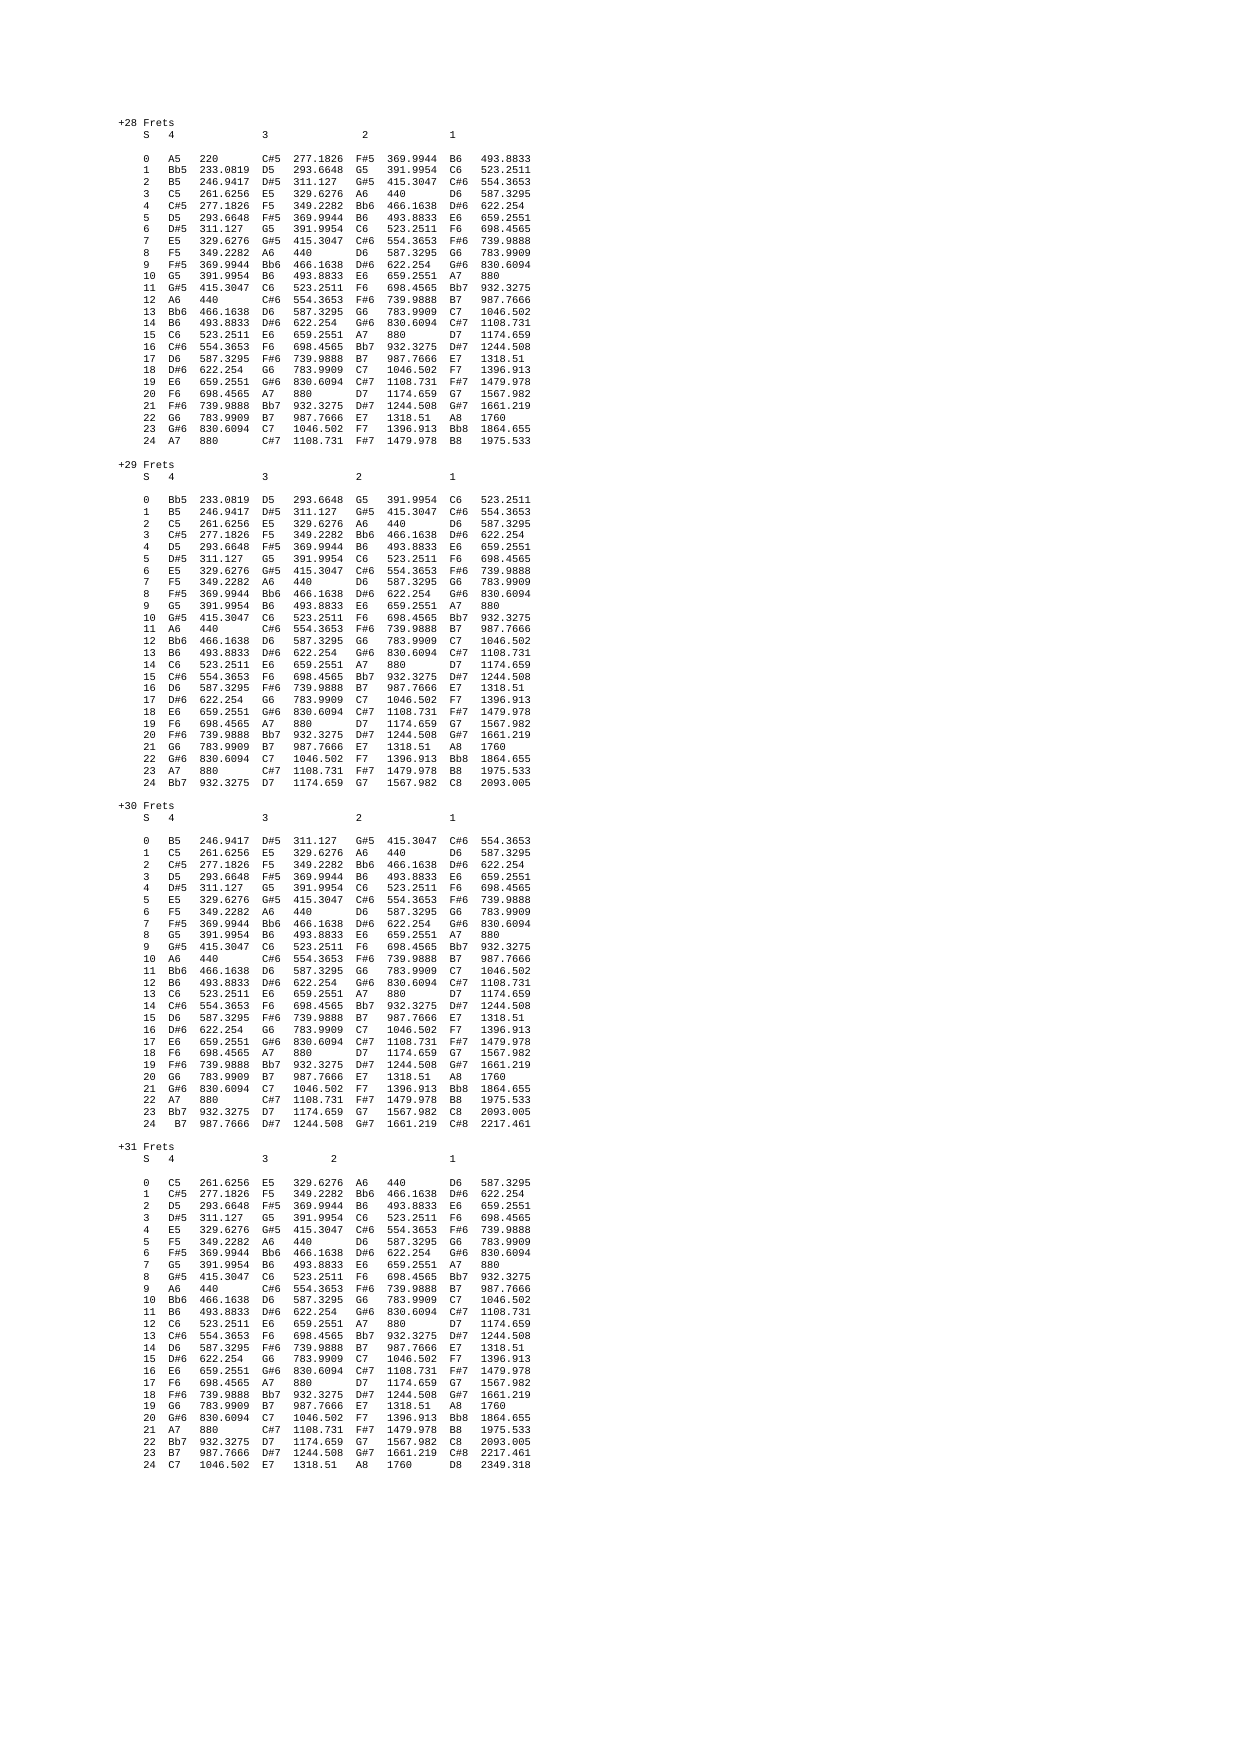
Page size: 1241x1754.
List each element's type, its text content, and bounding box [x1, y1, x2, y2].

text 1 Bb5 233.0819 D5 293.6648 G5 391.9954 C6 523.2511 [118, 165, 1122, 177]
text 2 D5 293.6648 F#5 369.9944 B6 493.8833 E6 659.2551 [118, 1201, 1122, 1213]
text 18 F6 698.4565 A7 880 D7 1174.659 G7 1567.982 [118, 1048, 1122, 1060]
text 9 G5 391.9954 B6 493.8833 E6 659.2551 A7 880 [118, 601, 1122, 612]
text 13 C#6 554.3653 F6 698.4565 Bb7 932.3275 D#7 1244.508 [118, 1331, 1122, 1342]
text 8 F#5 369.9944 Bb6 466.1638 D#6 622.254 G#6 830.6094 [118, 589, 1122, 601]
text 24 Bb7 932.3275 D7 1174.659 G7 1567.982 C8 2093.005 [118, 777, 1122, 789]
text 14 C#6 554.3653 F6 698.4565 Bb7 932.3275 D#7 1244.508 [118, 1001, 1122, 1013]
text 5 D#5 311.127 G5 391.9954 C6 523.2511 F6 698.4565 [118, 554, 1122, 565]
text 13 C6 523.2511 E6 659.2551 A7 880 D7 1174.659 [118, 989, 1122, 1001]
text 18 F#6 739.9888 Bb7 932.3275 D#7 1244.508 G#7 1661.219 [118, 1389, 1122, 1401]
text 7 F#5 369.9944 Bb6 466.1638 D#6 622.254 G#6 830.6094 [118, 918, 1122, 930]
text +30 Frets [118, 801, 1122, 813]
text 10 Bb6 466.1638 D6 587.3295 G6 783.9909 C7 1046.502 [118, 1295, 1122, 1307]
text 5 F5 349.2282 A6 440 D6 587.3295 G6 783.9909 [118, 1236, 1122, 1248]
text 2 C#5 277.1826 F5 349.2282 Bb6 466.1638 D#6 622.254 [118, 860, 1122, 871]
text 10 G5 391.9954 B6 493.8833 E6 659.2551 A7 880 [118, 271, 1122, 283]
text 21 A7 880 C#7 1108.731 F#7 1479.978 B8 1975.533 [118, 1425, 1122, 1436]
text 2 B5 246.9417 D#5 311.127 G#5 415.3047 C#6 554.3653 [118, 177, 1122, 189]
text 23 Bb7 932.3275 D7 1174.659 G7 1567.982 C8 2093.005 [118, 1107, 1122, 1119]
text 7 G5 391.9954 B6 493.8833 E6 659.2551 A7 880 [118, 1260, 1122, 1272]
text 14 C6 523.2511 E6 659.2551 A7 880 D7 1174.659 [118, 659, 1122, 671]
text 1 B5 246.9417 D#5 311.127 G#5 415.3047 C#6 554.3653 [118, 507, 1122, 518]
text 22 G#6 830.6094 C7 1046.502 F7 1396.913 Bb8 1864.655 [118, 754, 1122, 766]
text 21 G6 783.9909 B7 987.7666 E7 1318.51 A8 1760 [118, 742, 1122, 754]
text 12 Bb6 466.1638 D6 587.3295 G6 783.9909 C7 1046.502 [118, 636, 1122, 648]
text 20 G6 783.9909 B7 987.7666 E7 1318.51 A8 1760 [118, 1072, 1122, 1083]
text +29 Frets [118, 459, 1122, 471]
text 24 A7 880 C#7 1108.731 F#7 1479.978 B8 1975.533 [118, 436, 1122, 448]
text 0 B5 246.9417 D#5 311.127 G#5 415.3047 C#6 554.3653 [118, 836, 1122, 848]
text 18 D#6 622.254 G6 783.9909 C7 1046.502 F7 1396.913 [118, 365, 1122, 377]
text 15 C6 523.2511 E6 659.2551 A7 880 D7 1174.659 [118, 330, 1122, 342]
text 16 C#6 554.3653 F6 698.4565 Bb7 932.3275 D#7 1244.508 [118, 342, 1122, 353]
text 6 D#5 311.127 G5 391.9954 C6 523.2511 F6 698.4565 [118, 224, 1122, 236]
text 17 E6 659.2551 G#6 830.6094 C#7 1108.731 F#7 1479.978 [118, 1036, 1122, 1048]
text 3 C#5 277.1826 F5 349.2282 Bb6 466.1638 D#6 622.254 [118, 530, 1122, 542]
text 12 A6 440 C#6 554.3653 F#6 739.9888 B7 987.7666 [118, 295, 1122, 306]
text 8 G#5 415.3047 C6 523.2511 F6 698.4565 Bb7 932.3275 [118, 1272, 1122, 1283]
text 11 Bb6 466.1638 D6 587.3295 G6 783.9909 C7 1046.502 [118, 966, 1122, 977]
text 0 Bb5 233.0819 D5 293.6648 G5 391.9954 C6 523.2511 [118, 495, 1122, 507]
text 9 F#5 369.9944 Bb6 466.1638 D#6 622.254 G#6 830.6094 [118, 259, 1122, 271]
text 19 F6 698.4565 A7 880 D7 1174.659 G7 1567.982 [118, 718, 1122, 730]
text 21 F#6 739.9888 Bb7 932.3275 D#7 1244.508 G#7 1661.219 [118, 401, 1122, 412]
text 22 Bb7 932.3275 D7 1174.659 G7 1567.982 C8 2093.005 [118, 1436, 1122, 1448]
text 4 D#5 311.127 G5 391.9954 C6 523.2511 F6 698.4565 [118, 883, 1122, 895]
text 10 G#5 415.3047 C6 523.2511 F6 698.4565 Bb7 932.3275 [118, 612, 1122, 624]
text 24 B7 987.7666 D#7 1244.508 G#7 1661.219 C#8 2217.461 [118, 1119, 1122, 1130]
text 15 D6 587.3295 F#6 739.9888 B7 987.7666 E7 1318.51 [118, 1013, 1122, 1024]
text 5 E5 329.6276 G#5 415.3047 C#6 554.3653 F#6 739.9888 [118, 895, 1122, 907]
text 23 A7 880 C#7 1108.731 F#7 1479.978 B8 1975.533 [118, 766, 1122, 777]
text 8 F5 349.2282 A6 440 D6 587.3295 G6 783.9909 [118, 248, 1122, 259]
text 15 C#6 554.3653 F6 698.4565 Bb7 932.3275 D#7 1244.508 [118, 671, 1122, 683]
text 11 B6 493.8833 D#6 622.254 G#6 830.6094 C#7 1108.731 [118, 1307, 1122, 1319]
text 4 C#5 277.1826 F5 349.2282 Bb6 466.1638 D#6 622.254 [118, 201, 1122, 212]
text 6 E5 329.6276 G#5 415.3047 C#6 554.3653 F#6 739.9888 [118, 565, 1122, 577]
text 13 B6 493.8833 D#6 622.254 G#6 830.6094 C#7 1108.731 [118, 648, 1122, 659]
text 16 E6 659.2551 G#6 830.6094 C#7 1108.731 F#7 1479.978 [118, 1366, 1122, 1378]
text S 4 3 2 1 [118, 471, 1122, 483]
text 6 F#5 369.9944 Bb6 466.1638 D#6 622.254 G#6 830.6094 [118, 1248, 1122, 1260]
text 20 F6 698.4565 A7 880 D7 1174.659 G7 1567.982 [118, 389, 1122, 401]
text 5 D5 293.6648 F#5 369.9944 B6 493.8833 E6 659.2551 [118, 212, 1122, 224]
text 15 D#6 622.254 G6 783.9909 C7 1046.502 F7 1396.913 [118, 1354, 1122, 1366]
text 0 A5 220 C#5 277.1826 F#5 369.9944 B6 493.8833 [118, 153, 1122, 165]
text 11 A6 440 C#6 554.3653 F#6 739.9888 B7 987.7666 [118, 624, 1122, 636]
text +31 Frets [118, 1142, 1122, 1154]
text 2 C5 261.6256 E5 329.6276 A6 440 D6 587.3295 [118, 518, 1122, 530]
text 17 F6 698.4565 A7 880 D7 1174.659 G7 1567.982 [118, 1378, 1122, 1389]
text 17 D6 587.3295 F#6 739.9888 B7 987.7666 E7 1318.51 [118, 353, 1122, 365]
text 0 C5 261.6256 E5 329.6276 A6 440 D6 587.3295 [118, 1177, 1122, 1189]
text 4 D5 293.6648 F#5 369.9944 B6 493.8833 E6 659.2551 [118, 542, 1122, 554]
text 24 C7 1046.502 E7 1318.51 A8 1760 D8 2349.318 [118, 1460, 1122, 1472]
text 4 E5 329.6276 G#5 415.3047 C#6 554.3653 F#6 739.9888 [118, 1224, 1122, 1236]
text 16 D#6 622.254 G6 783.9909 C7 1046.502 F7 1396.913 [118, 1024, 1122, 1036]
text 11 G#5 415.3047 C6 523.2511 F6 698.4565 Bb7 932.3275 [118, 283, 1122, 295]
text 7 E5 329.6276 G#5 415.3047 C#6 554.3653 F#6 739.9888 [118, 236, 1122, 248]
text 8 G5 391.9954 B6 493.8833 E6 659.2551 A7 880 [118, 930, 1122, 942]
text 3 C5 261.6256 E5 329.6276 A6 440 D6 587.3295 [118, 189, 1122, 201]
text +28 Frets [118, 118, 1122, 130]
text 1 C#5 277.1826 F5 349.2282 Bb6 466.1638 D#6 622.254 [118, 1189, 1122, 1201]
text 3 D5 293.6648 F#5 369.9944 B6 493.8833 E6 659.2551 [118, 871, 1122, 883]
text 19 E6 659.2551 G#6 830.6094 C#7 1108.731 F#7 1479.978 [118, 377, 1122, 389]
text 22 G6 783.9909 B7 987.7666 E7 1318.51 A8 1760 [118, 412, 1122, 424]
text 19 F#6 739.9888 Bb7 932.3275 D#7 1244.508 G#7 1661.219 [118, 1060, 1122, 1072]
text 7 F5 349.2282 A6 440 D6 587.3295 G6 783.9909 [118, 577, 1122, 589]
text 20 G#6 830.6094 C7 1046.502 F7 1396.913 Bb8 1864.655 [118, 1413, 1122, 1425]
text 20 F#6 739.9888 Bb7 932.3275 D#7 1244.508 G#7 1661.219 [118, 730, 1122, 742]
text 19 G6 783.9909 B7 987.7666 E7 1318.51 A8 1760 [118, 1401, 1122, 1413]
text 17 D#6 622.254 G6 783.9909 C7 1046.502 F7 1396.913 [118, 695, 1122, 707]
text 14 B6 493.8833 D#6 622.254 G#6 830.6094 C#7 1108.731 [118, 318, 1122, 330]
text 14 D6 587.3295 F#6 739.9888 B7 987.7666 E7 1318.51 [118, 1342, 1122, 1354]
text 16 D6 587.3295 F#6 739.9888 B7 987.7666 E7 1318.51 [118, 683, 1122, 695]
text 23 B7 987.7666 D#7 1244.508 G#7 1661.219 C#8 2217.461 [118, 1448, 1122, 1460]
text S 4 3 2 1 [118, 813, 1122, 824]
text 6 F5 349.2282 A6 440 D6 587.3295 G6 783.9909 [118, 907, 1122, 918]
text S 4 3 2 1 [118, 1154, 1122, 1166]
text S 4 3 2 1 [118, 130, 1122, 142]
text 1 C5 261.6256 E5 329.6276 A6 440 D6 587.3295 [118, 848, 1122, 860]
text 12 C6 523.2511 E6 659.2551 A7 880 D7 1174.659 [118, 1319, 1122, 1331]
text 21 G#6 830.6094 C7 1046.502 F7 1396.913 Bb8 1864.655 [118, 1083, 1122, 1095]
text 9 A6 440 C#6 554.3653 F#6 739.9888 B7 987.7666 [118, 1283, 1122, 1295]
text 9 G#5 415.3047 C6 523.2511 F6 698.4565 Bb7 932.3275 [118, 942, 1122, 954]
text 3 D#5 311.127 G5 391.9954 C6 523.2511 F6 698.4565 [118, 1213, 1122, 1224]
text 22 A7 880 C#7 1108.731 F#7 1479.978 B8 1975.533 [118, 1095, 1122, 1107]
text 12 B6 493.8833 D#6 622.254 G#6 830.6094 C#7 1108.731 [118, 977, 1122, 989]
text 18 E6 659.2551 G#6 830.6094 C#7 1108.731 F#7 1479.978 [118, 707, 1122, 718]
text 23 G#6 830.6094 C7 1046.502 F7 1396.913 Bb8 1864.655 [118, 424, 1122, 436]
text 13 Bb6 466.1638 D6 587.3295 G6 783.9909 C7 1046.502 [118, 306, 1122, 318]
text 10 A6 440 C#6 554.3653 F#6 739.9888 B7 987.7666 [118, 954, 1122, 966]
